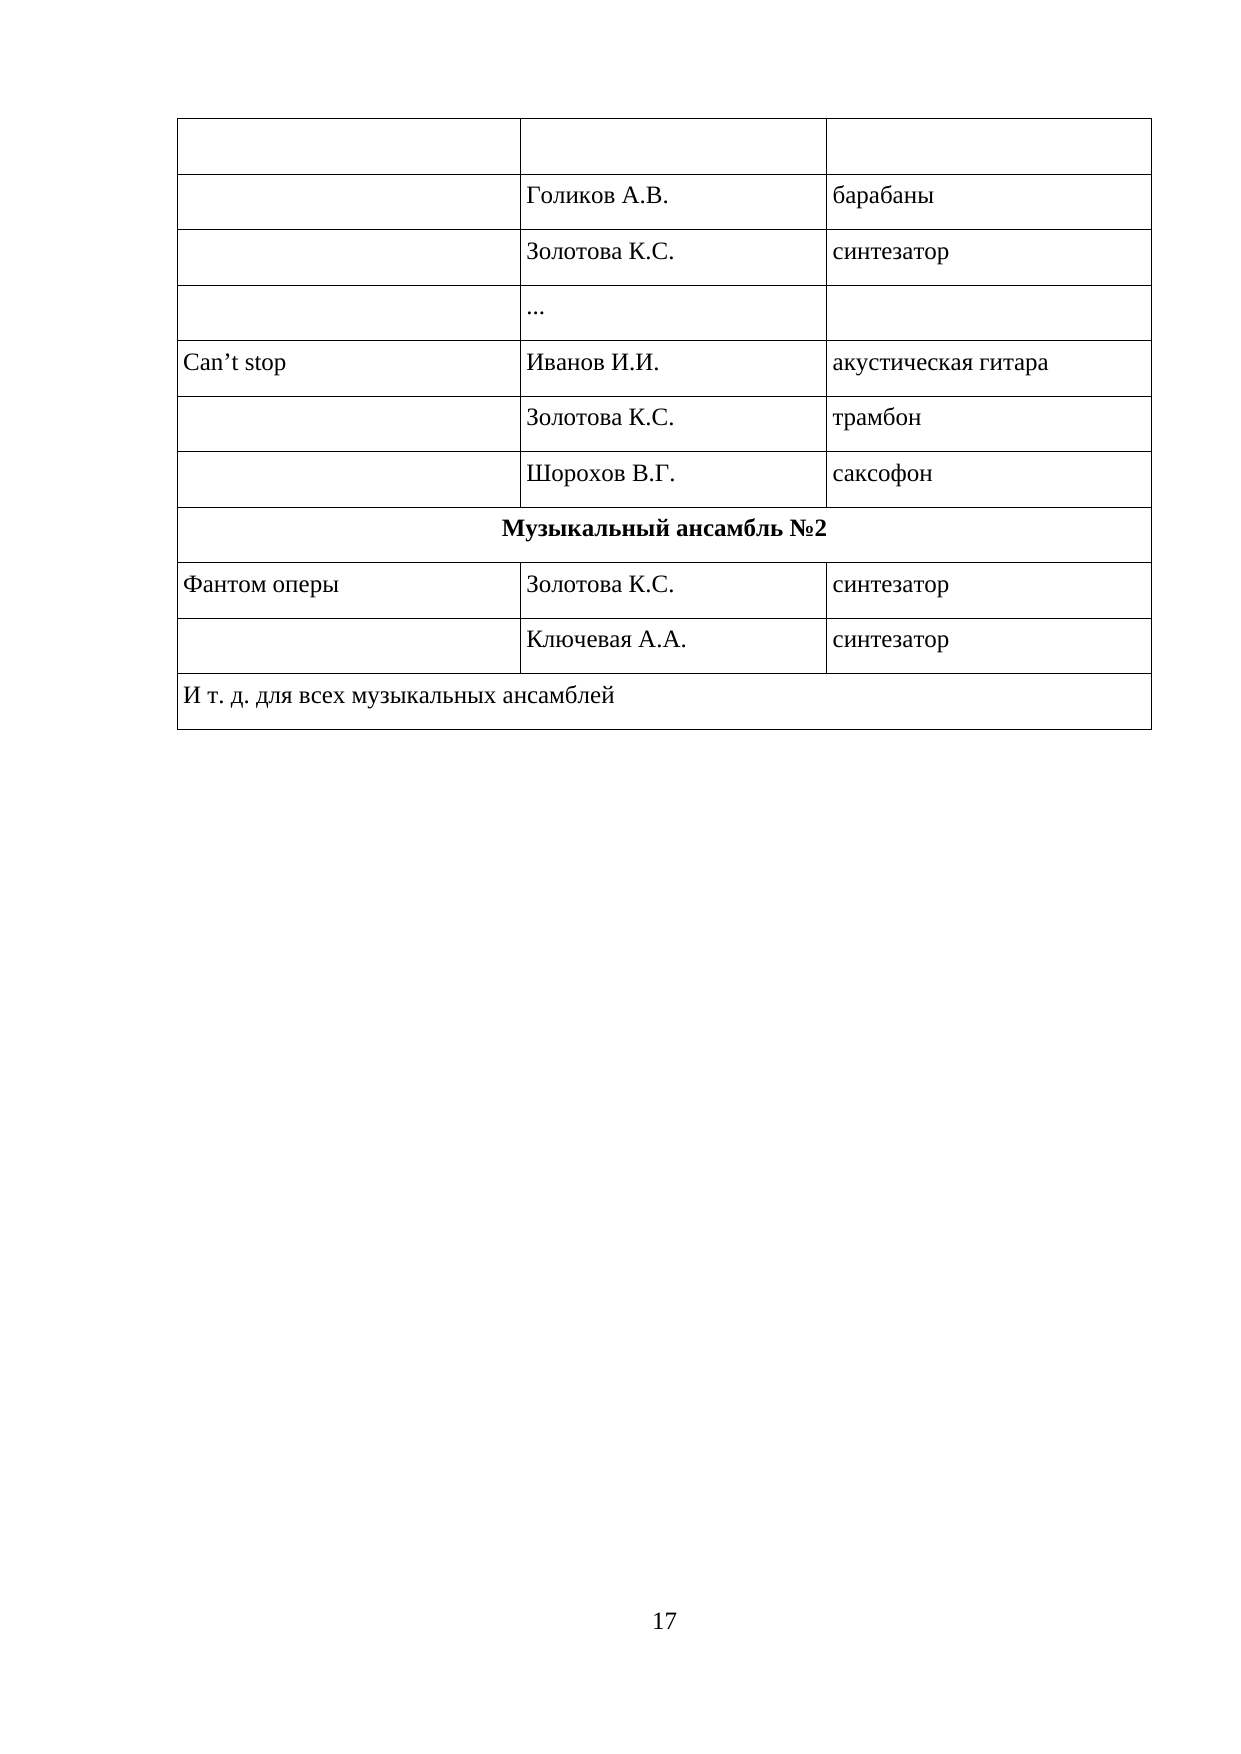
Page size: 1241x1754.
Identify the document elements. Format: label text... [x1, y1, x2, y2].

table_cell синтезатор [827, 563, 1151, 618]
table_cell Золотова К.С. [521, 230, 826, 285]
table_cell трамбон [827, 397, 1151, 451]
table_cell Голиков А.В. [521, 175, 826, 229]
table_cell [521, 119, 826, 174]
table_cell [827, 119, 1151, 174]
table_cell [178, 397, 520, 451]
table_cell Золотова К.С. [521, 397, 826, 451]
table_cell [178, 230, 520, 285]
table_cell акустическая гитара [827, 341, 1151, 396]
table_cell Can’t stop [178, 341, 520, 396]
table_cell И т. д. для всех музыкальных ансамблей [178, 674, 1151, 729]
table_cell Фантом оперы [178, 563, 520, 618]
table_cell саксофон [827, 452, 1151, 507]
table_cell Иванов И.И. [521, 341, 826, 396]
table_cell Золотова К.С. [521, 563, 826, 618]
table_cell [178, 175, 520, 229]
table_cell [178, 119, 520, 174]
table_cell [827, 286, 1151, 340]
table_cell синтезатор [827, 619, 1151, 673]
table_cell синтезатор [827, 230, 1151, 285]
table_cell Шорохов В.Г. [521, 452, 826, 507]
table_cell [178, 286, 520, 340]
table_cell Музыкальный ансамбль №2 [178, 508, 1151, 562]
table_cell барабаны [827, 175, 1151, 229]
table_cell ... [521, 286, 826, 340]
table_cell [178, 452, 520, 507]
table_cell [178, 619, 520, 673]
table_cell Ключевая А.А. [521, 619, 826, 673]
